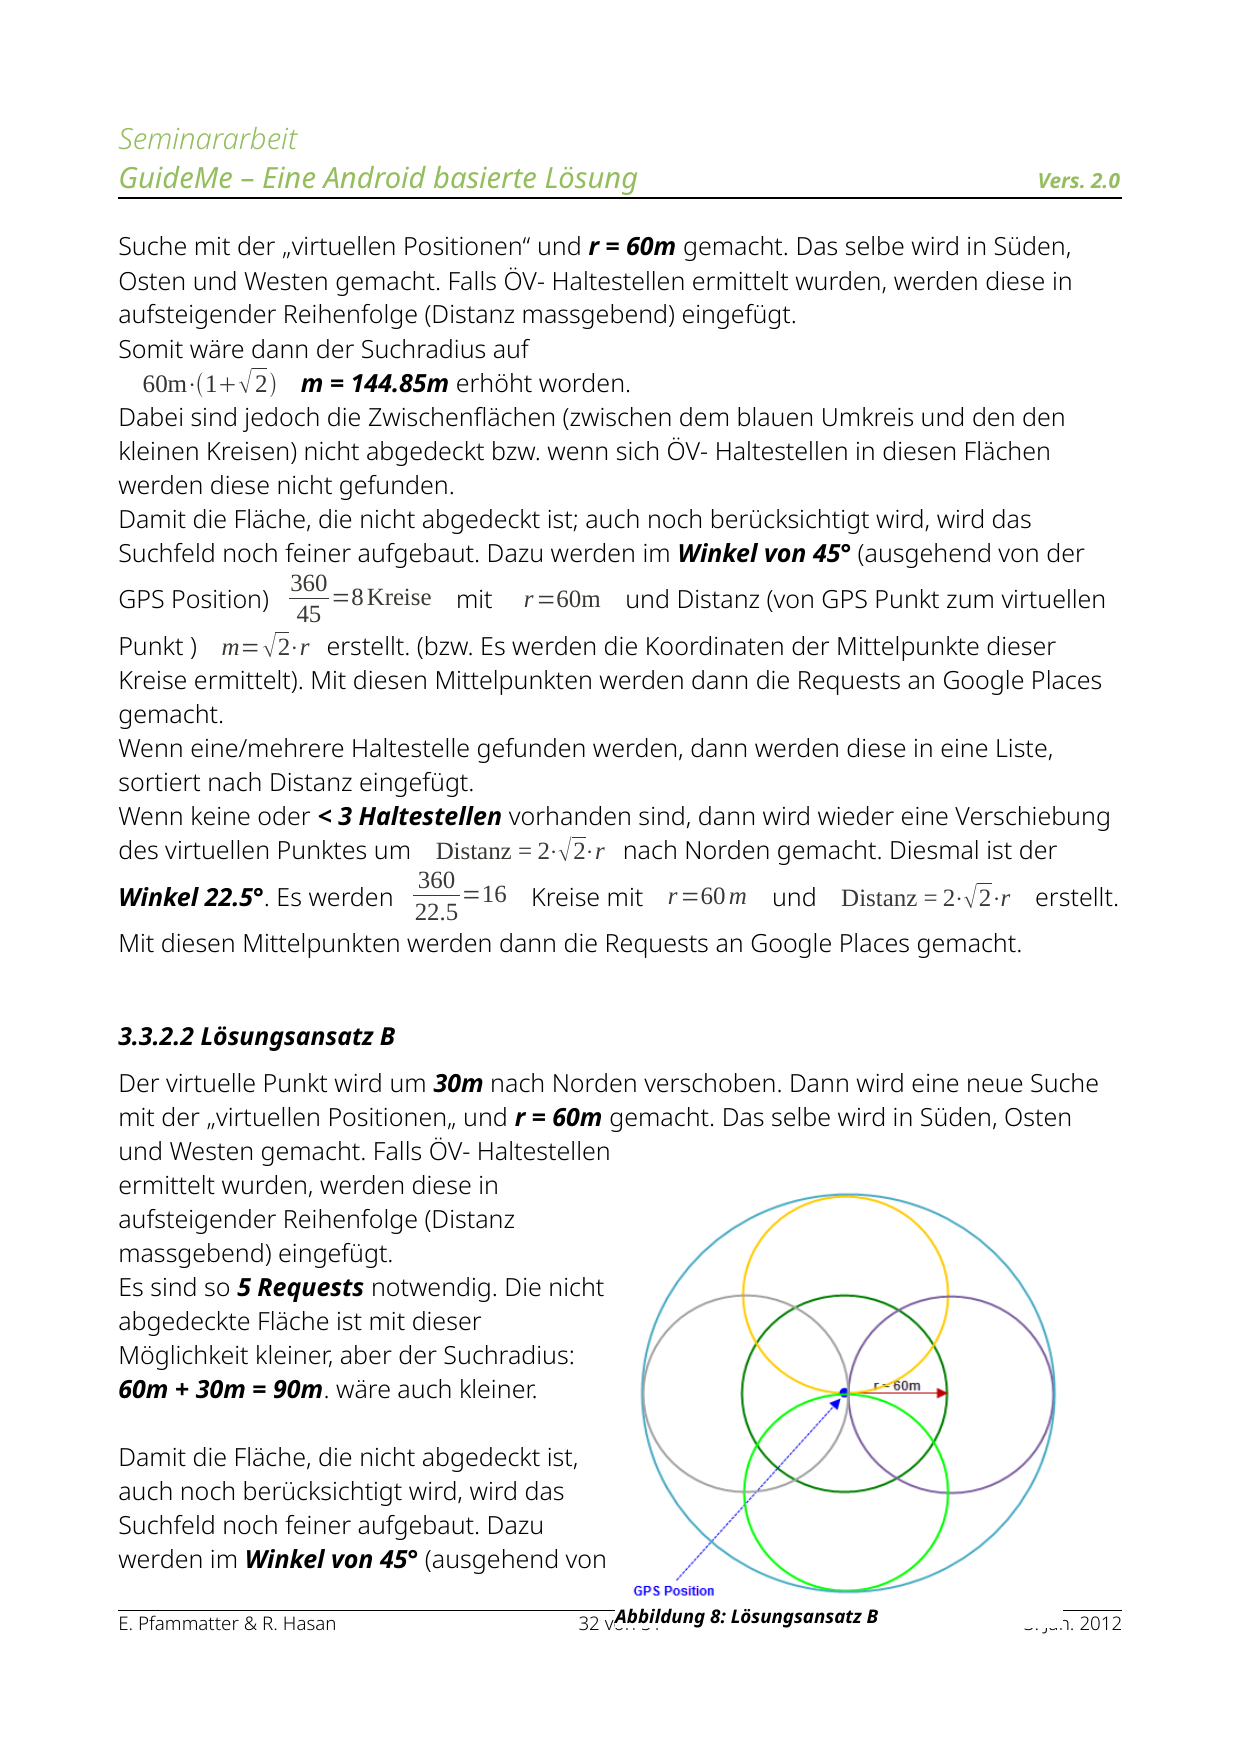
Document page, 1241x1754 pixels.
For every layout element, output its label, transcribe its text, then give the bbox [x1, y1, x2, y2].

text Dabei sind jedoch die Zwischenflächen (zwischen dem blauen Umkreis und den den kleinen Kreisen) nicht abgedeckt bzw. wenn sich ÖV- Haltestellen in diesen Flächen werden diese nicht gefunden. [118, 399, 1122, 502]
text [1064, 1269, 1122, 1406]
text Abbildung 8: Lösungsansatz B [615, 1603, 1063, 1628]
subtitle 3.3.2.2 Lösungsansatz B [118, 1019, 1122, 1053]
text Damit die Fläche, die nicht abgedeckt ist; auch noch berücksichtigt wird, wird das Suchfeld noch feiner aufgebaut. Dazu werden im Winkel von 45° (ausgehend von der GPS Position) mit und Distanz (von GPS Punkt zum virtuellen Punkt ) erstellt. (bzw. Es werden die Koordinaten der Mittelpunkte dieser Kreise ermittelt). Mit diesen Mittelpunkten werden dann die Requests an Google Places gemacht. [118, 502, 1122, 731]
text Somit wäre dann der Suchradius auf [118, 331, 1122, 365]
text Es sind so 5 Requests notwendig. Die nicht abgedeckte Fläche ist mit dieser Möglichkeit kleiner, aber der Suchradius: 60m + 30m = 90m. wäre auch kleiner. [118, 1269, 615, 1406]
text Wenn eine/mehrere Haltestelle gefunden werden, dann werden diese in eine Liste, sortiert nach Distanz eingefügt. [118, 731, 1122, 799]
text Wenn keine oder < 3 Haltestellen vorhanden sind, dann wird wieder eine Verschiebung des virtuellen Punktes um nach Norden gemacht. Diesmal ist der Winkel 22.5°. Es werden Kreise mit und erstellt. Mit diesen Mittelpunkten werden dann die Requests an Google Places gemacht. [118, 799, 1122, 960]
text Der virtuelle Punkt wird um 30m nach Norden verschoben. Dann wird eine neue Suche mit der „virtuellen Positionen„ und r = 60m gemacht. Das selbe wird in Süden, Osten und Westen gemacht. Falls ÖV- Haltestellen ermittelt wurden, werden diese in aufsteigender Reihenfolge (Distanz massgebend) eingefügt. [118, 1065, 1122, 1269]
text Suche mit der „virtuellen Positionen“ und r = 60m gemacht. Das selbe wird in Süden, Osten und Westen gemacht. Falls ÖV- Haltestellen ermittelt wurden, werden diese in aufsteigender Reihenfolge (Distanz massgebend) eingefügt. [118, 229, 1122, 331]
text m = 144.85m erhöht worden. [118, 365, 1122, 399]
text Damit die Fläche, die nicht abgedeckt ist, auch noch berücksichtigt wird, wird das Suchfeld noch feiner aufgebaut. Dazu werden im Winkel von 45° (ausgehend von [118, 1440, 615, 1576]
picture [615, 1165, 1064, 1603]
